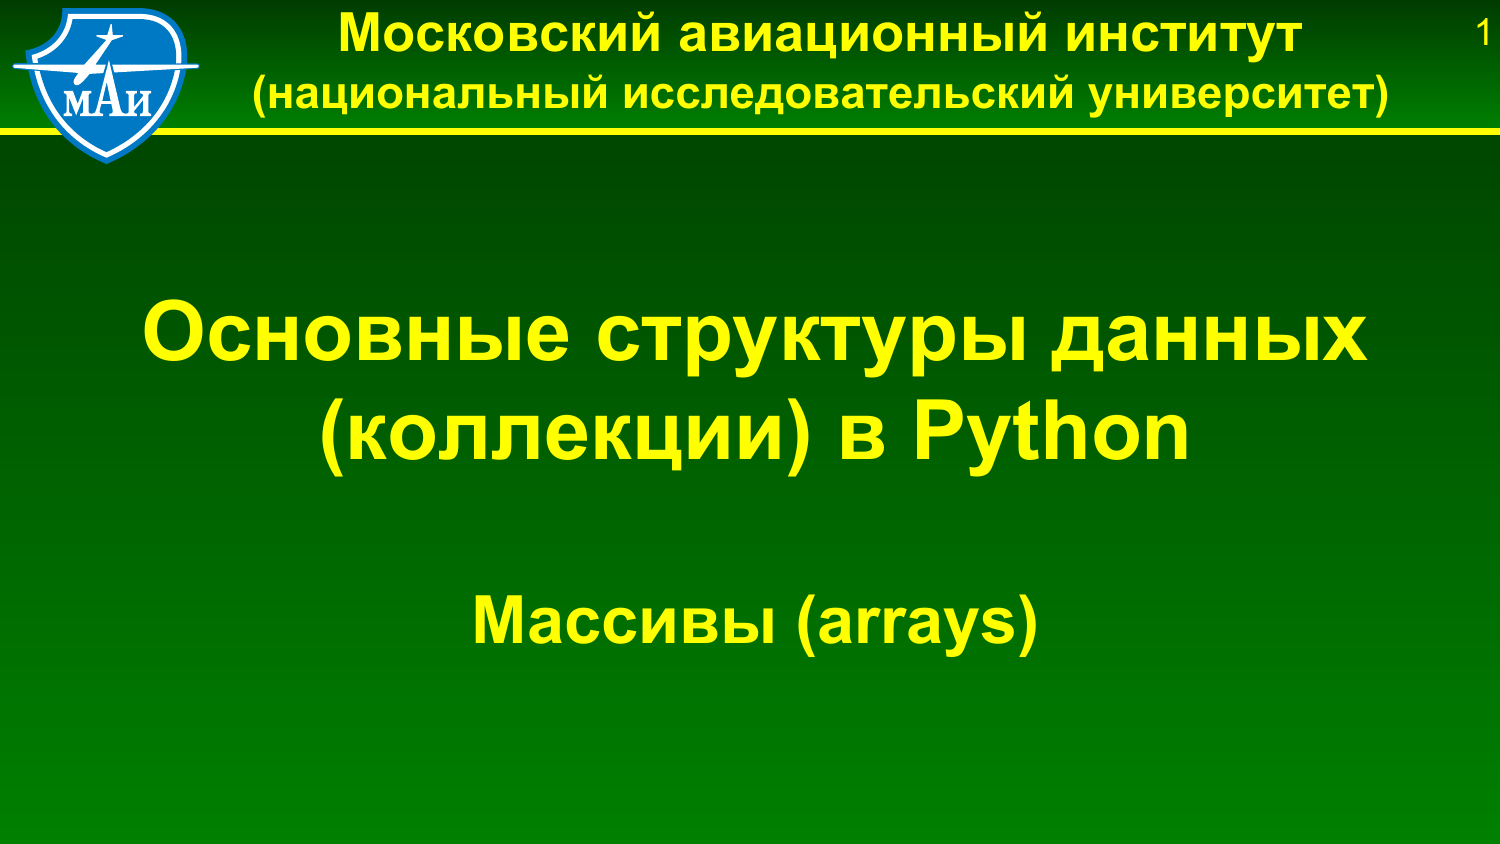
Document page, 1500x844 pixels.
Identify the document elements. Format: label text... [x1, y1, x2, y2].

picture [12, 8, 200, 165]
text_box Московский авиационный институт (национальный исследовательский университет) [224, 0, 1418, 126]
text_box Основные структуры данных (коллекции) в Python Массивы (arrays) [35, 407, 1477, 526]
